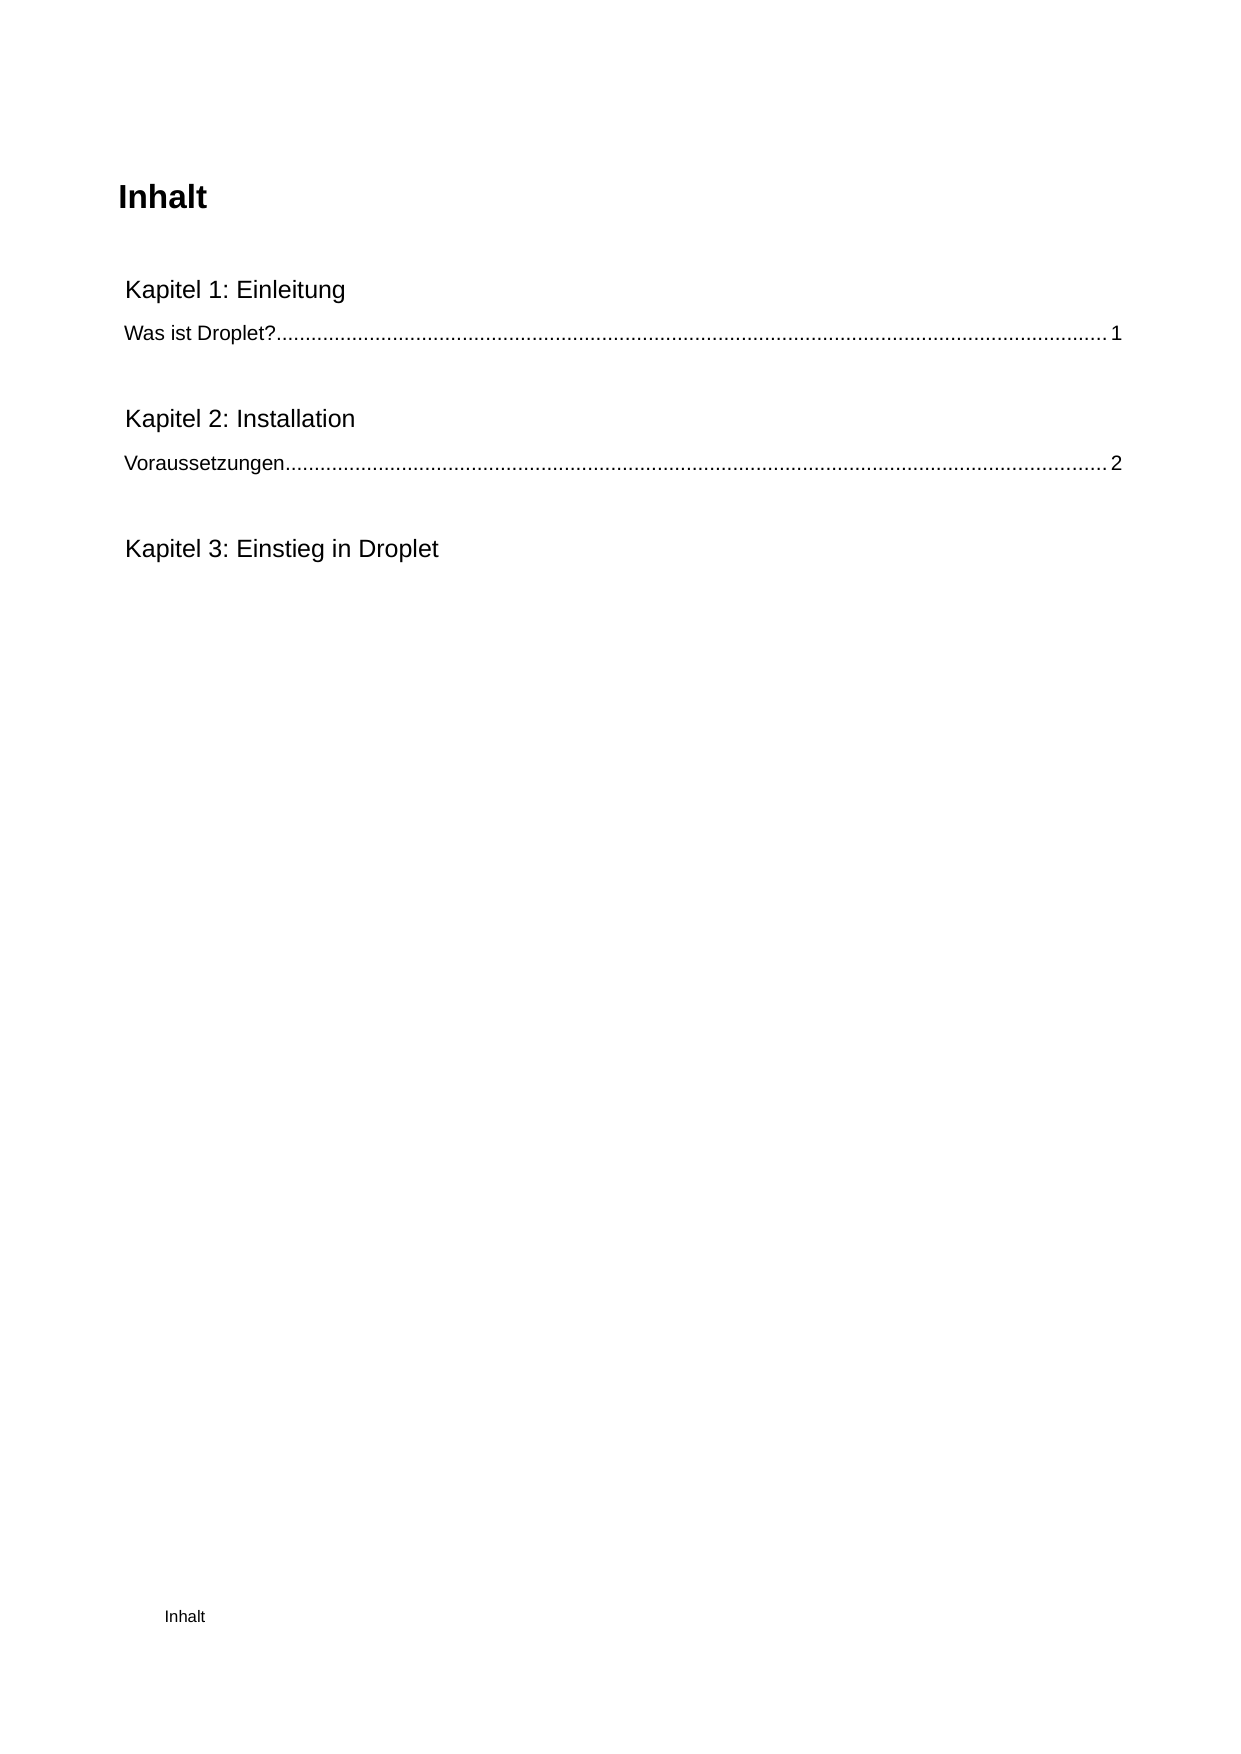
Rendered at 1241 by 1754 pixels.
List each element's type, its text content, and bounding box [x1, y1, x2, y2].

text Was ist Droplet? 1 [118, 321, 1122, 345]
text Voraussetzungen 2 [118, 451, 1122, 474]
subtitle Inhalt [118, 177, 1122, 216]
text Kapitel 1: Einleitung [118, 274, 1122, 303]
text Kapitel 2: Installation [118, 404, 1122, 433]
text Kapitel 3: Einstieg in Droplet [118, 533, 1122, 562]
